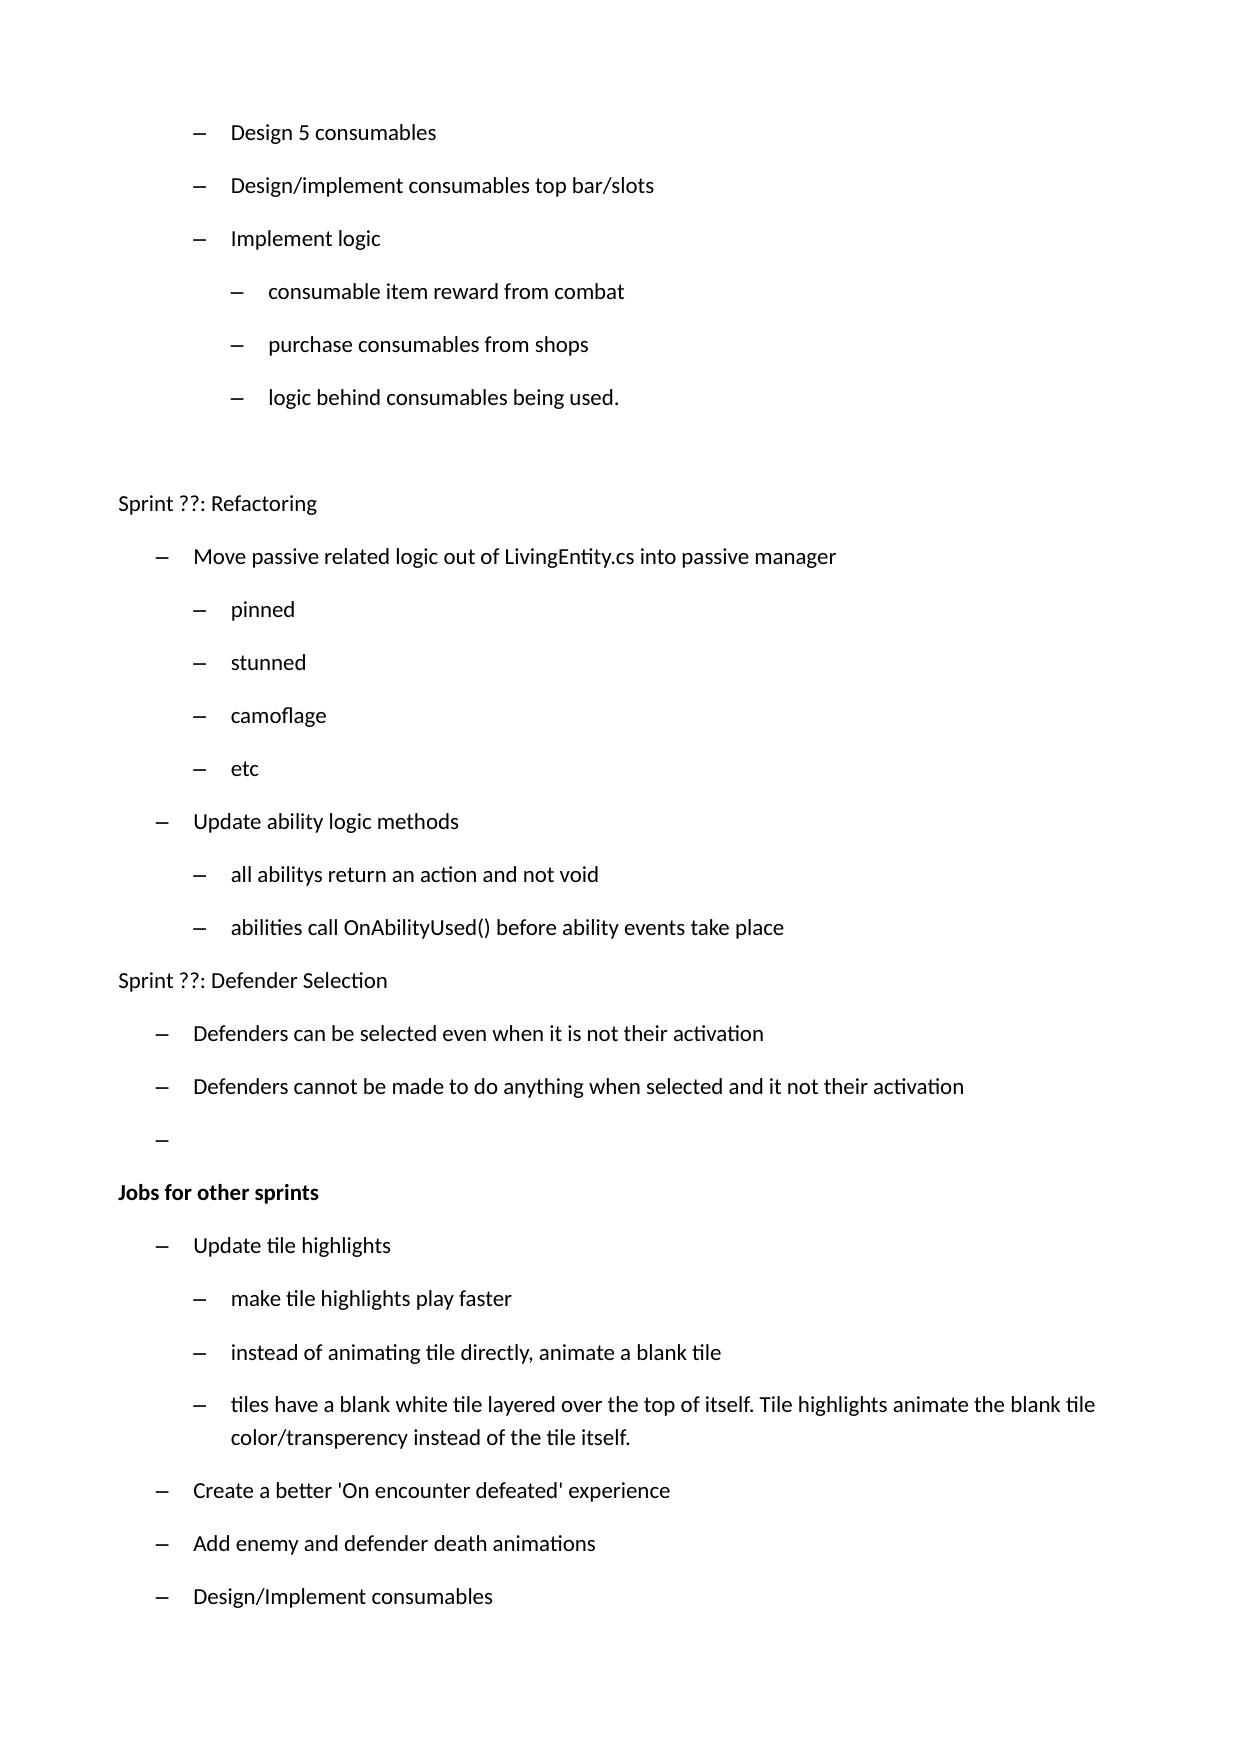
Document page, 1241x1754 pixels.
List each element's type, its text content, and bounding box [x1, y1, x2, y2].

list instead of animating tile directly, animate a blank tile [193, 1338, 1122, 1366]
list logic behind consumables being used. [231, 383, 1122, 411]
list Update tile highlights [156, 1232, 1122, 1259]
text Sprint ??: Refactoring [118, 489, 1122, 517]
text Sprint ??: Defender Selection [118, 966, 1122, 994]
list Update ability logic methods [156, 807, 1122, 835]
list Create a better 'On encounter defeated' experience [156, 1476, 1122, 1504]
text Jobs for other sprints [118, 1178, 1122, 1207]
list purchase consumables from shops [231, 330, 1122, 358]
list abilities call OnAbilityUsed() before ability events take place [193, 913, 1122, 941]
list Move passive related logic out of LivingEntity.cs into passive manager [156, 542, 1122, 570]
list Design/Implement consumables [156, 1582, 1122, 1610]
list etc [193, 754, 1122, 782]
list make tile highlights play faster [193, 1284, 1122, 1313]
list stunned [193, 648, 1122, 676]
list Design 5 consumables [193, 118, 1122, 146]
list tiles have a blank white tile layered over the top of itself. Tile highlights animate the blank tile color/transperency instead of the tile itself. [193, 1391, 1122, 1451]
list Design/implement consumables top bar/slots [193, 171, 1122, 199]
list consumable item reward from combat [231, 277, 1122, 305]
list Defenders can be selected even when it is not their activation [156, 1019, 1122, 1047]
list Implement logic [193, 224, 1122, 252]
list Defenders cannot be made to do anything when selected and it not their activation [156, 1072, 1122, 1101]
list all abilitys return an action and not void [193, 860, 1122, 888]
list pinned [193, 595, 1122, 623]
list camoflage [193, 701, 1122, 729]
list Add enemy and defender death animations [156, 1529, 1122, 1557]
